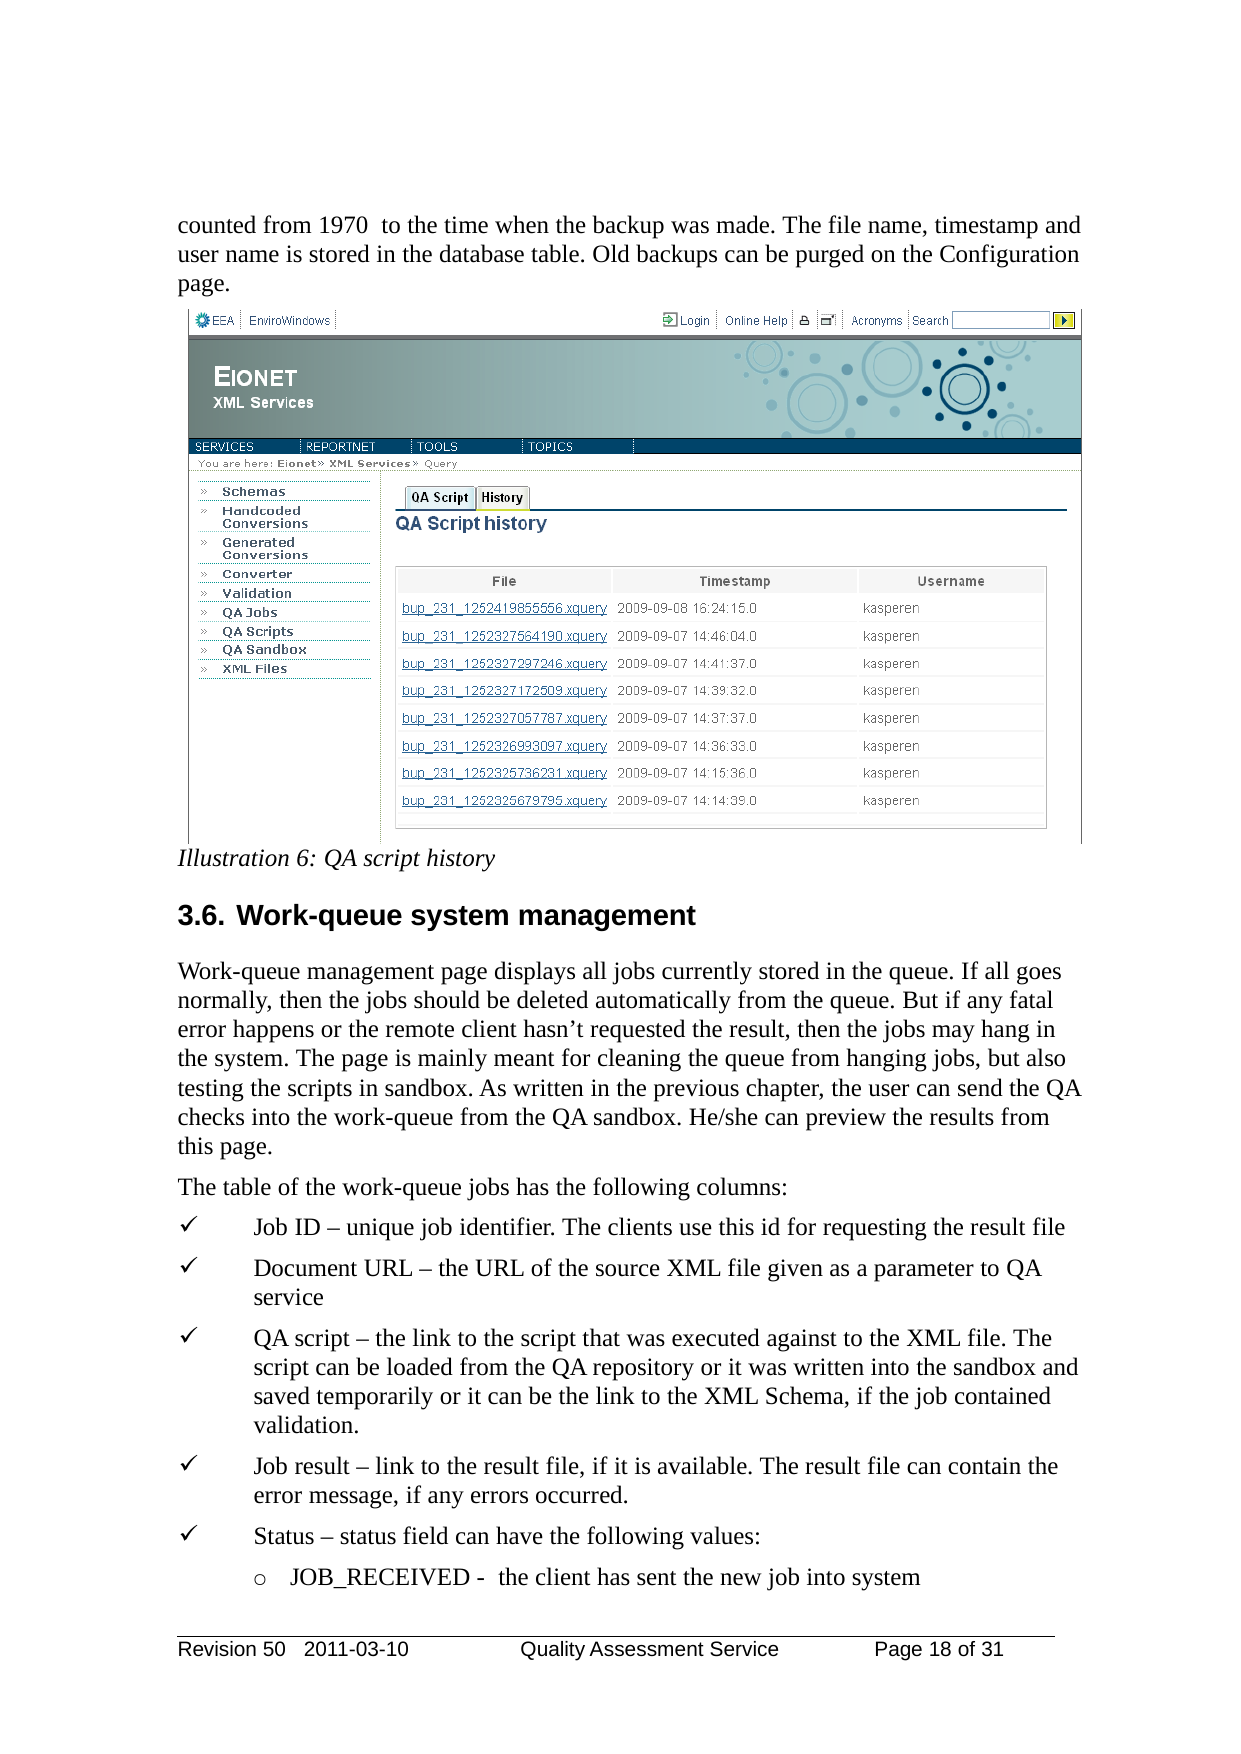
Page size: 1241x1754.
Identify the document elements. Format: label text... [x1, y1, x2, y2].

text Work-queue management page displays all jobs currently stored in the queue. If all goes normally, then the jobs should be deleted automatically from the queue. But if any fatal error happens or the remote client hasn’t requested the result, then the jobs may hang in the system. The page is mainly meant for cleaning the queue from hanging jobs, but also testing the scripts in sandbox. As written in the previous chapter, the user can send the QA checks into the work-queue from the QA sandbox. He/she can preview the results from this page. [177, 956, 1092, 1159]
list Job result – link to the result file, if it is available. The result file can contain the error message, if any errors occurred. [178, 1451, 1092, 1509]
list Status – status field can have the following values: [178, 1521, 1092, 1550]
subtitle Work-queue system management [177, 898, 1092, 931]
list Job ID – unique job identifier. The clients use this id for requesting the result file [178, 1212, 1092, 1241]
list JOB_RECEIVED - the client has sent the new job into system [252, 1562, 1092, 1591]
list QA script – the link to the script that was executed against to the XML file. The script can be loaded from the QA repository or it was written into the sandbox and saved temporarily or it can be the link to the XML Schema, if the job contained validation. [178, 1323, 1092, 1439]
text Illustration 6: QA script history [177, 844, 1092, 872]
text counted from 1970 to the time when the backup was made. The file name, timestamp and user name is stored in the database table. Old backups can be purged on the Configuration page. [177, 210, 1092, 297]
list Document URL – the URL of the source XML file given as a parameter to QA service [178, 1253, 1092, 1311]
text The table of the work-queue jobs has the following columns: [177, 1171, 1092, 1200]
